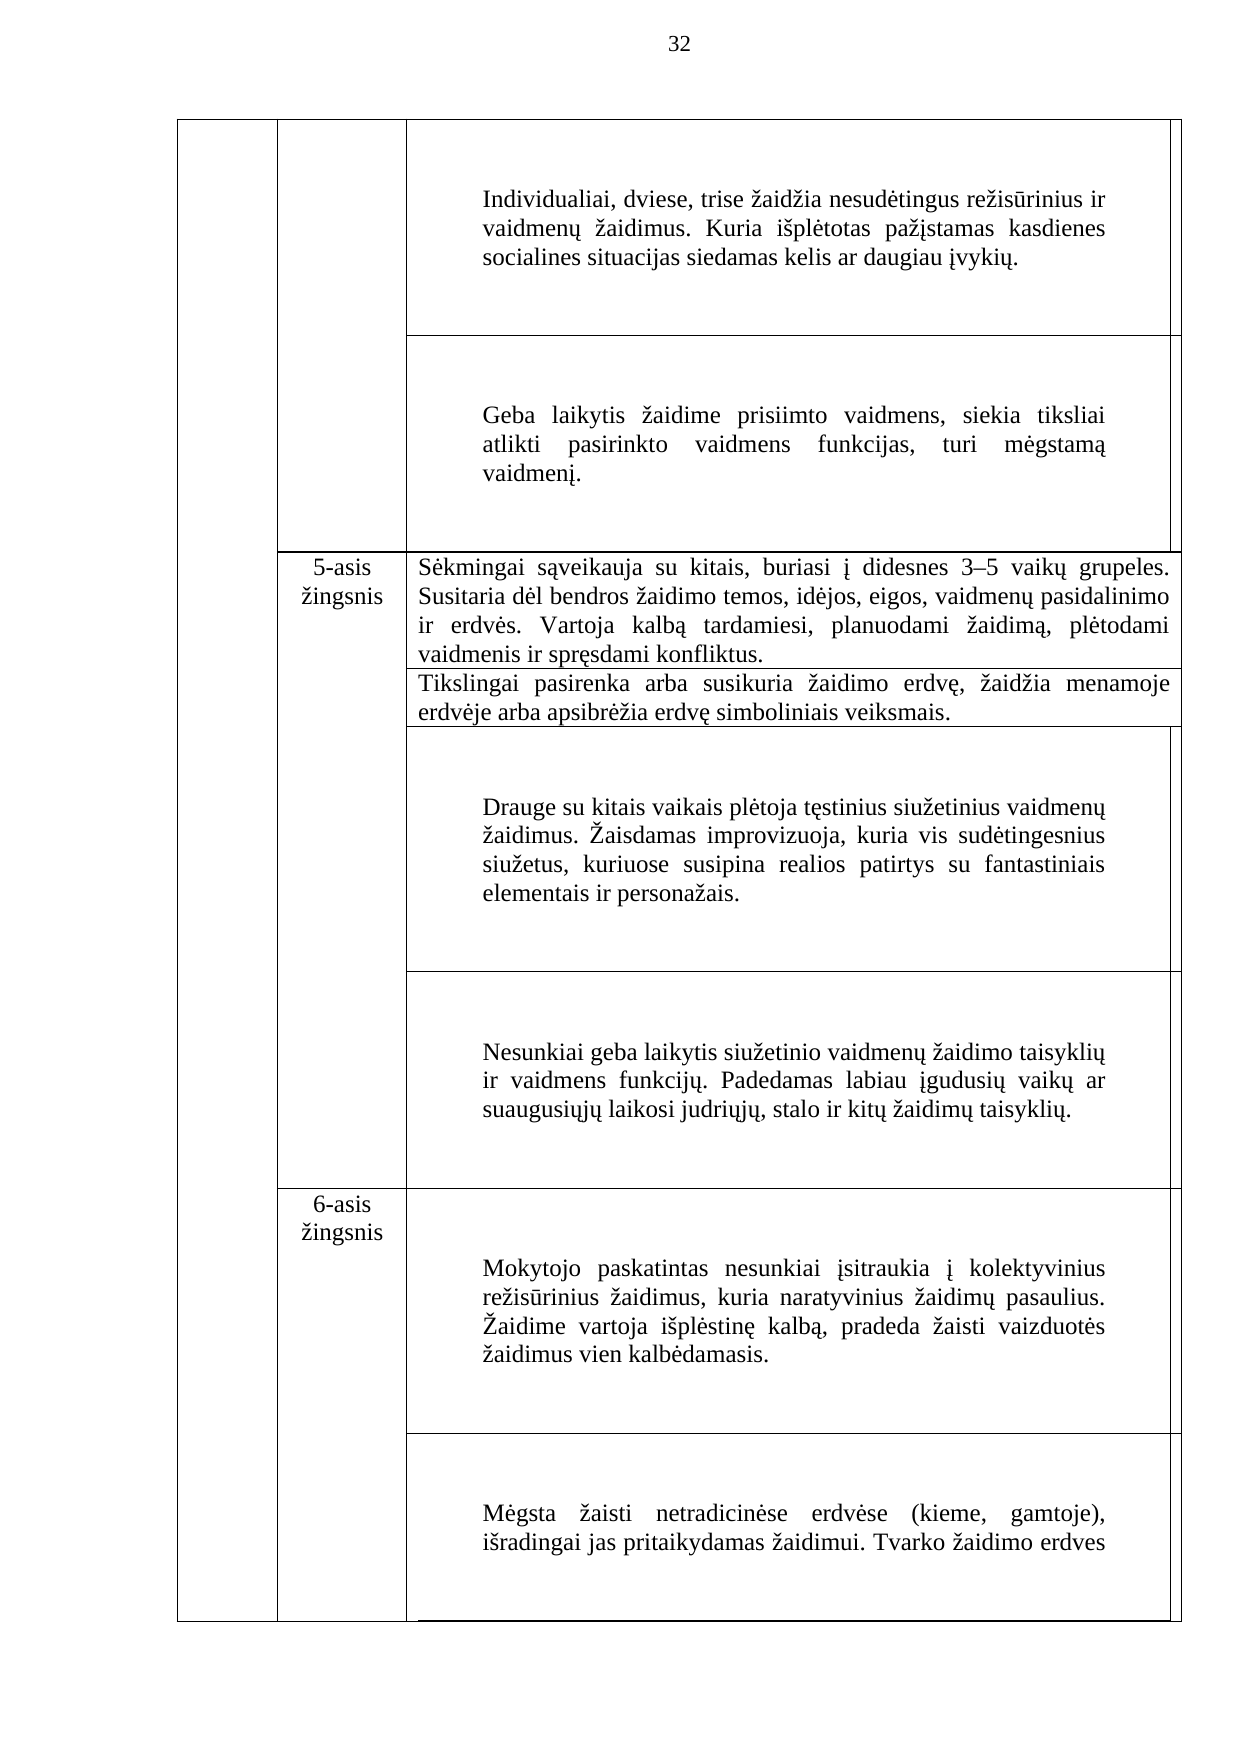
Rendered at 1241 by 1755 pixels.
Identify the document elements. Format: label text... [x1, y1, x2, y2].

table_cell [278, 120, 406, 551]
table_cell Geba laikytis žaidime prisiimto vaidmens, siekia tiksliai atlikti pasirinkto vaidmens funkcijas, turi mėgstamą vaidmenį. [407, 336, 1170, 551]
table_cell Mokytojo paskatintas nesunkiai įsitraukia į kolektyvinius režisūrinius žaidimus, kuria naratyvinius žaidimų pasaulius. Žaidime vartoja išplėstinę kalbą, pradeda žaisti vaizduotės žaidimus vien kalbėdamasis. [407, 1189, 1170, 1433]
table_cell Mėgsta žaisti netradicinėse erdvėse (kieme, gamtoje), išradingai jas pritaikydamas žaidimui. Tvarko žaidimo erdves [407, 1434, 1170, 1621]
table_cell [178, 120, 277, 1621]
table_cell 5-asis žingsnis [278, 553, 406, 1188]
table_cell Tikslingai pasirenka arba susikuria žaidimo erdvę, žaidžia menamoje erdvėje arba apsibrėžia erdvę simboliniais veiksmais. [407, 669, 1181, 726]
table_cell Nesunkiai geba laikytis siužetinio vaidmenų žaidimo taisyklių ir vaidmens funkcijų. Padedamas labiau įgudusių vaikų ar suaugusiųjų laikosi judriųjų, stalo ir kitų žaidimų taisyklių. [407, 972, 1170, 1188]
table_cell Individualiai, dviese, trise žaidžia nesudėtingus režisūrinius ir vaidmenų žaidimus. Kuria išplėtotas pažįstamas kasdienes socialines situacijas siedamas kelis ar daugiau įvykių. [407, 120, 1170, 335]
table_cell Drauge su kitais vaikais plėtoja tęstinius siužetinius vaidmenų žaidimus. Žaisdamas improvizuoja, kuria vis sudėtingesnius siužetus, kuriuose susipina realios patirtys su fantastiniais elementais ir personažais. [407, 727, 1170, 971]
table_cell Sėkmingai sąveikauja su kitais, buriasi į didesnes 3–5 vaikų grupeles. Susitaria dėl bendros žaidimo temos, idėjos, eigos, vaidmenų pasidalinimo ir erdvės. Vartoja kalbą tardamiesi, planuodami žaidimą, plėtodami vaidmenis ir spręsdami konfliktus. [407, 553, 1181, 667]
table_cell 6-asis žingsnis [278, 1189, 406, 1621]
